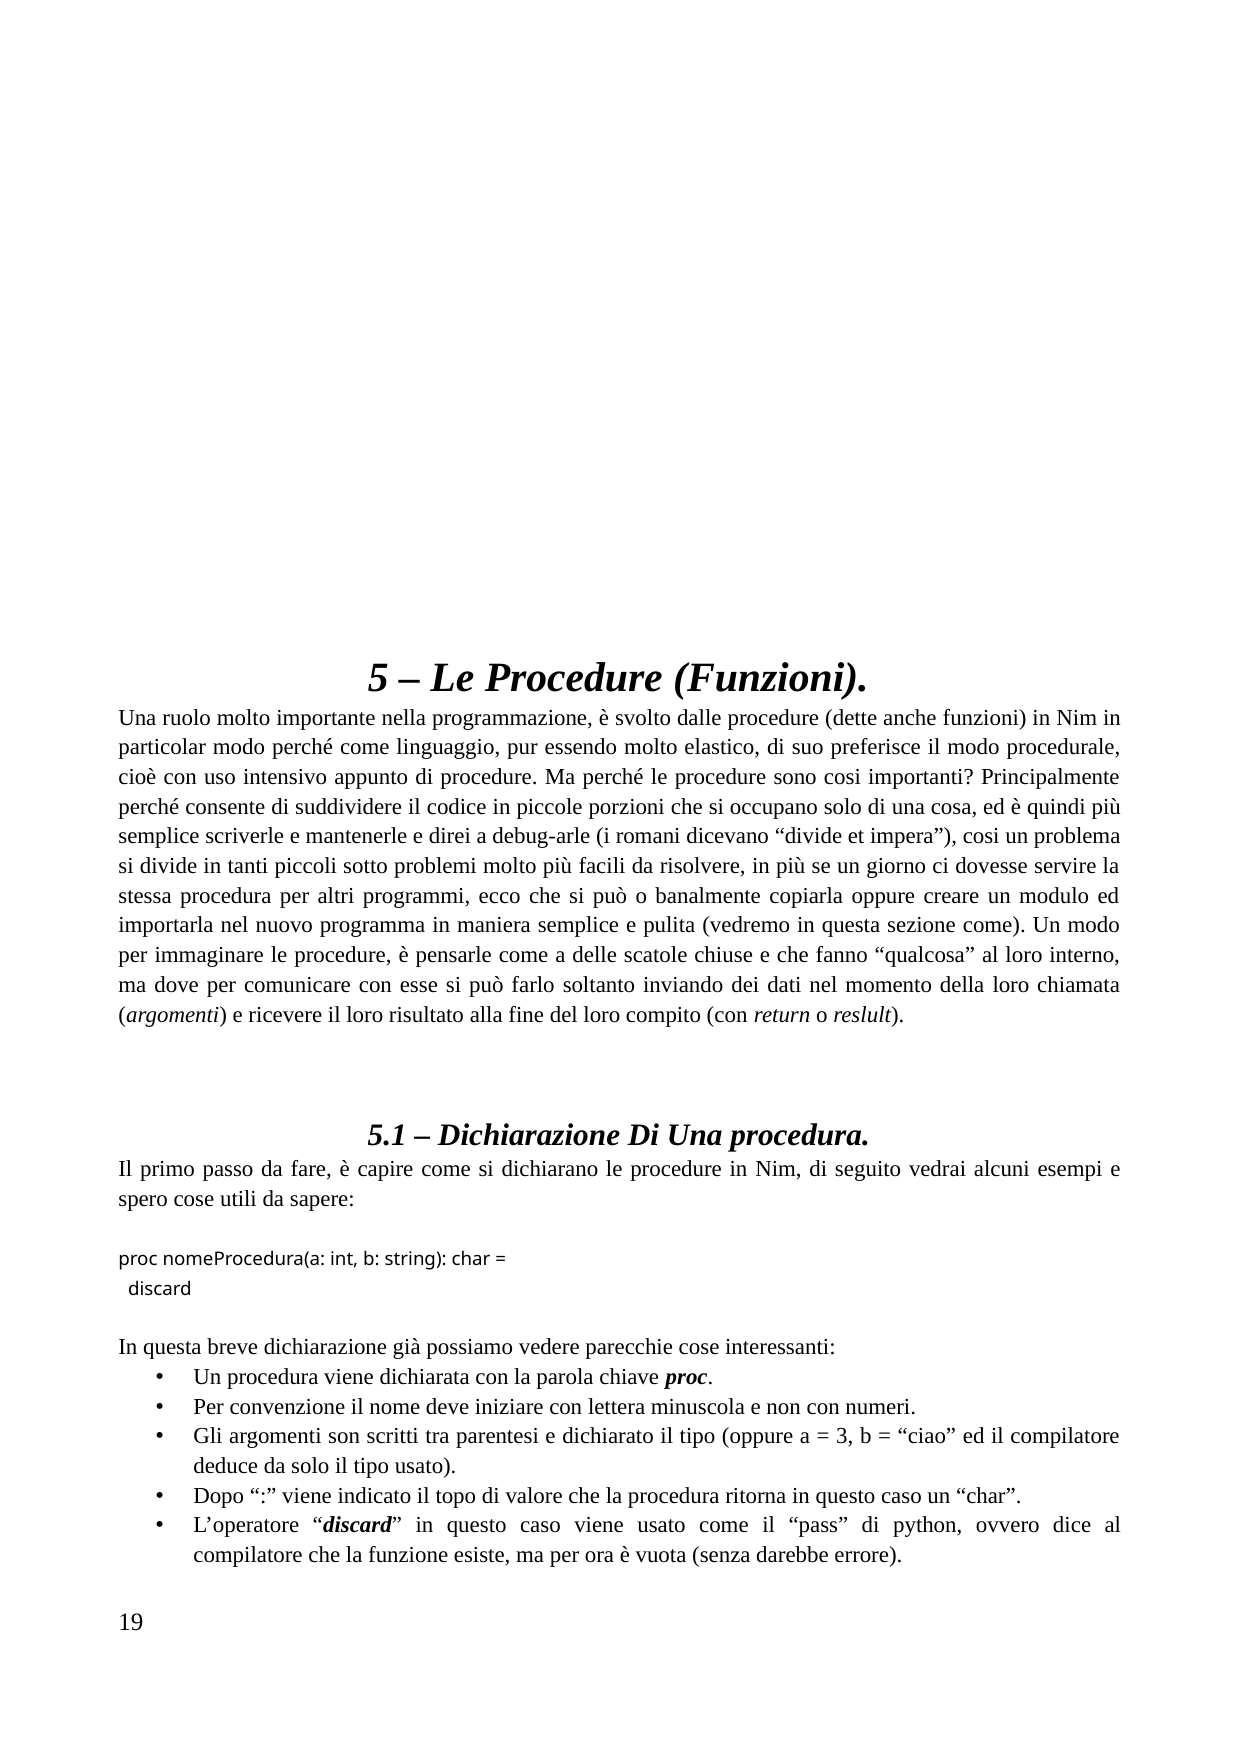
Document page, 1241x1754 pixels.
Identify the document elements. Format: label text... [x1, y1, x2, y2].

text Una ruolo molto importante nella programmazione, è svolto dalle procedure (dette anche funzioni) in Nim in particolar modo perché come linguaggio, pur essendo molto elastico, di suo preferisce il modo procedurale, cioè con uso intensivo appunto di procedure. Ma perché le procedure sono cosi importanti? Principalmente perché consente di suddividere il codice in piccole porzioni che si occupano solo di una cosa, ed è quindi più semplice scriverle e mantenerle e direi a debug-arle (i romani dicevano “divide et impera”), cosi un problema si divide in tanti piccoli sotto problemi molto più facili da risolvere, in più se un giorno ci dovesse servire la stessa procedura per altri programmi, ecco che si può o banalmente copiarla oppure creare un modulo ed importarla nel nuovo programma in maniera semplice e pulita (vedremo in questa sezione come). Un modo per immaginare le procedure, è pensarle come a delle scatole chiuse e che fanno “qualcosa” al loro interno, ma dove per comunicare con esse si può farlo soltanto inviando dei dati nel momento della loro chiamata (argomenti) e ricevere il loro risultato alla fine del loro compito (con return o reslult). [118, 700, 1122, 1027]
list L’operatore “discard” in questo caso viene usato come il “pass” di python, ovvero dice al compilatore che la funzione esiste, ma per ora è vuota (senza darebbe errore). [156, 1508, 1122, 1568]
list Gli argomenti son scritti tra parentesi e dichiarato il tipo (oppure a = 3, b = “ciao” ed il compilatore deduce da solo il tipo usato). [156, 1419, 1122, 1478]
text discard [118, 1271, 1122, 1300]
text 5.1 – Dichiarazione Di Una procedura. [118, 1116, 1122, 1152]
text In questa breve dichiarazione già possiamo vedere parecchie cose interessanti: [118, 1330, 1122, 1360]
list Per convenzione il nome deve iniziare con lettera minuscola e non con numeri. [156, 1389, 1122, 1419]
list Dopo “:” viene indicato il topo di valore che la procedura ritorna in questo caso un “char”. [156, 1478, 1122, 1508]
text 5 – Le Procedure (Funzioni). [118, 652, 1122, 700]
list Un procedura viene dichiarata con la parola chiave proc. [156, 1360, 1122, 1389]
text proc nomeProcedura(a: int, b: string): char = [118, 1241, 1122, 1271]
text Il primo passo da fare, è capire come si dichiarano le procedure in Nim, di seguito vedrai alcuni esempi e spero cose utili da sapere: [118, 1152, 1122, 1211]
